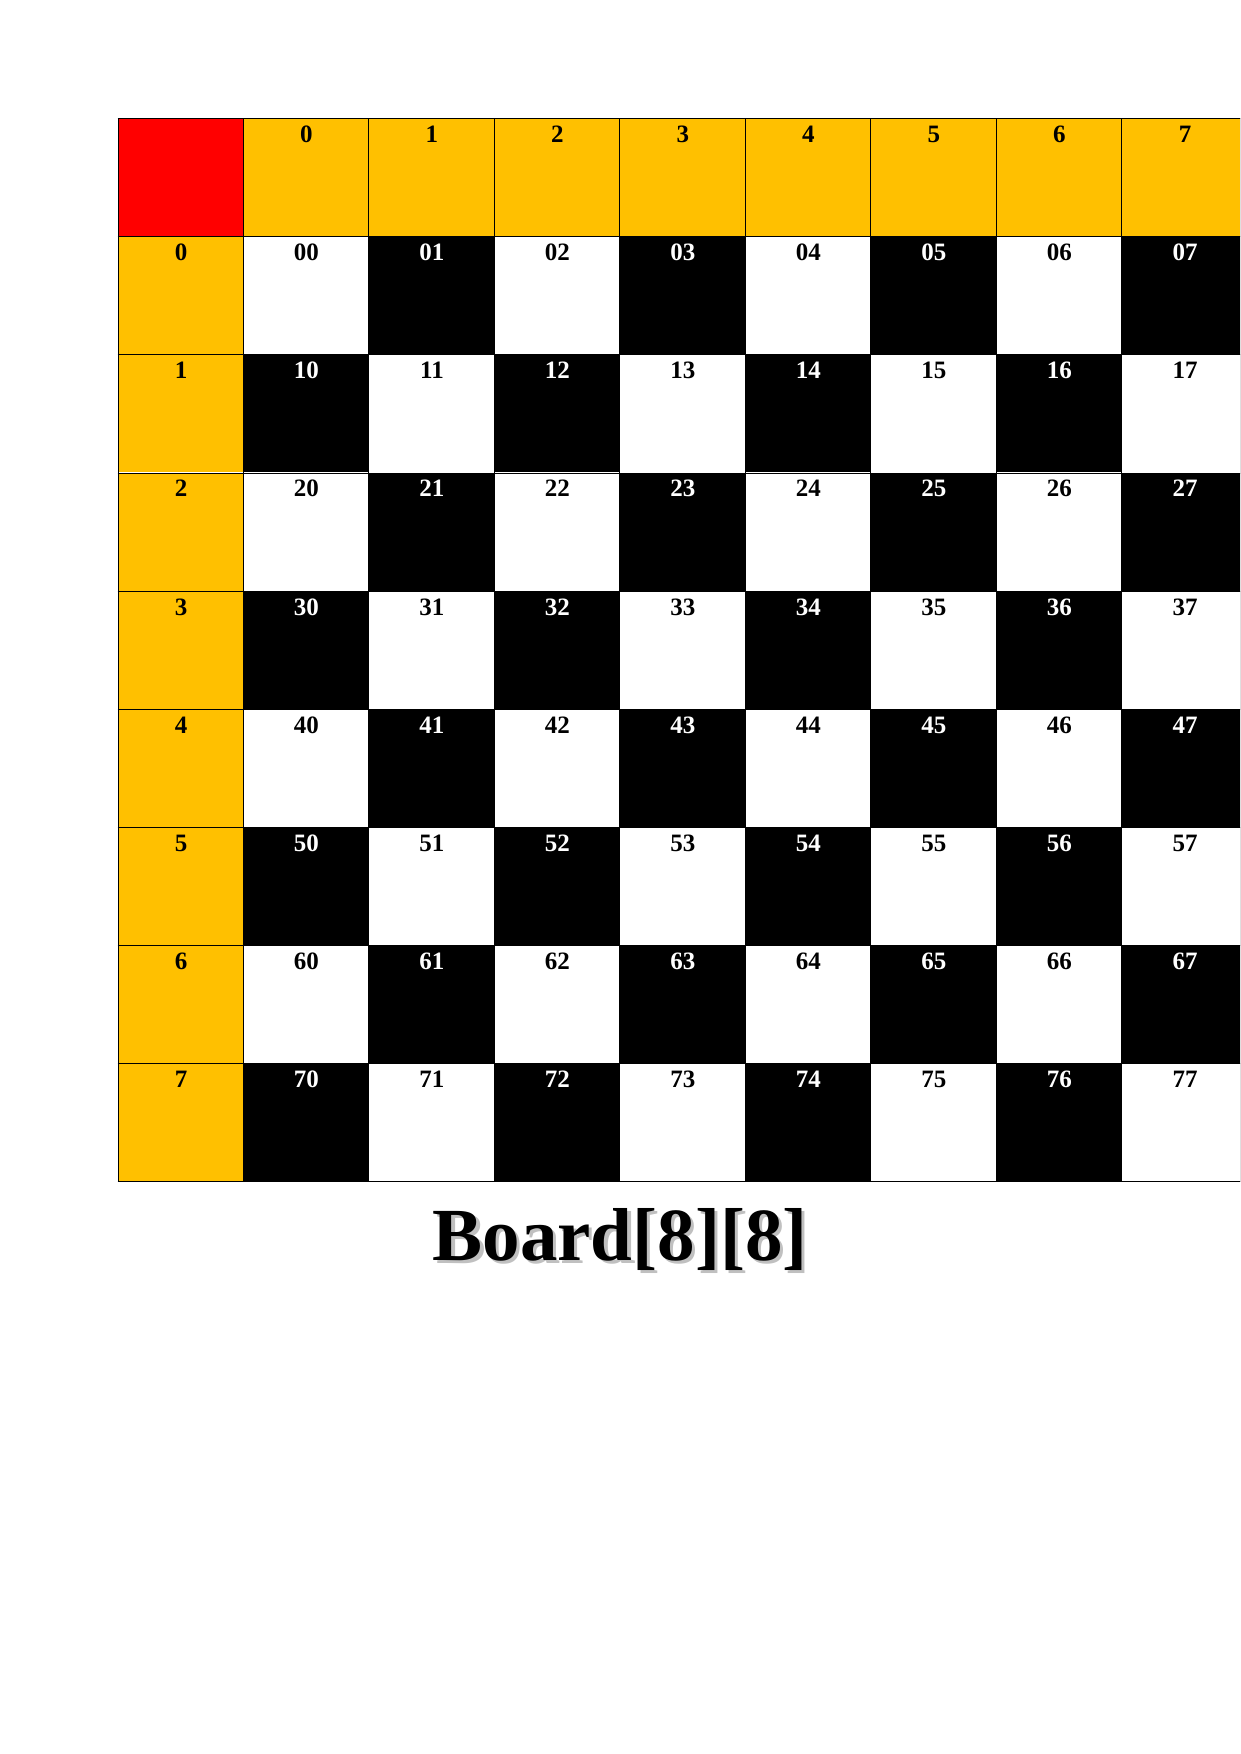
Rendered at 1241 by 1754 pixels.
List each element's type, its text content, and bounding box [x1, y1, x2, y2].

table_cell 43 [620, 710, 745, 827]
table_cell 77 [1122, 1064, 1240, 1181]
table_cell 65 [871, 946, 996, 1063]
table_cell 62 [495, 946, 619, 1063]
table_cell 15 [871, 355, 996, 472]
table_cell 7 [119, 1064, 243, 1181]
table_cell 66 [997, 946, 1121, 1063]
table_cell 52 [495, 828, 619, 945]
table_cell 13 [620, 355, 745, 472]
table_header 1 [369, 119, 494, 236]
table_cell 07 [1122, 237, 1240, 354]
table_cell 51 [369, 828, 494, 945]
table_cell 55 [871, 828, 996, 945]
table_cell 45 [871, 710, 996, 827]
table_cell 20 [244, 474, 368, 591]
table_cell 57 [1122, 828, 1240, 945]
table_cell 22 [495, 474, 619, 591]
table_cell 47 [1122, 710, 1240, 827]
table_cell 21 [369, 474, 494, 591]
table_header 2 [495, 119, 619, 236]
table_cell 03 [620, 237, 745, 354]
table_header 4 [746, 119, 870, 236]
table_cell 71 [369, 1064, 494, 1181]
table_cell 10 [244, 355, 368, 472]
table_cell 67 [1122, 946, 1240, 1063]
table_cell 1 [119, 355, 243, 472]
table_cell 40 [244, 710, 368, 827]
table_cell 37 [1122, 592, 1240, 709]
table_cell 04 [746, 237, 870, 354]
table_cell 5 [119, 828, 243, 945]
table_cell 05 [871, 237, 996, 354]
table_cell 41 [369, 710, 494, 827]
table_header 0 [244, 119, 368, 236]
table_cell 12 [495, 355, 619, 472]
table_cell 24 [746, 474, 870, 591]
table_cell 60 [244, 946, 368, 1063]
table_cell 64 [746, 946, 870, 1063]
table_cell 06 [997, 237, 1121, 354]
table_cell 02 [495, 237, 619, 354]
table_cell 23 [620, 474, 745, 591]
table_header 7 [1122, 119, 1240, 236]
table_cell 70 [244, 1064, 368, 1181]
table_cell 6 [119, 946, 243, 1063]
table_cell 35 [871, 592, 996, 709]
table_cell 46 [997, 710, 1121, 827]
table_cell 75 [871, 1064, 996, 1181]
text Board[8][8] [133, 1190, 1107, 1277]
table_cell 30 [244, 592, 368, 709]
table_cell 42 [495, 710, 619, 827]
table_cell 14 [746, 355, 870, 472]
table_cell 01 [369, 237, 494, 354]
table_cell 50 [244, 828, 368, 945]
table_cell 4 [119, 710, 243, 827]
table_cell 25 [871, 474, 996, 591]
table_cell 44 [746, 710, 870, 827]
table_cell 73 [620, 1064, 745, 1181]
table_cell 31 [369, 592, 494, 709]
table_cell 34 [746, 592, 870, 709]
table_cell 56 [997, 828, 1121, 945]
table_cell 27 [1122, 474, 1240, 591]
table_header 6 [997, 119, 1121, 236]
table_cell 17 [1122, 355, 1240, 472]
table_cell 54 [746, 828, 870, 945]
table_cell 00 [244, 237, 368, 354]
table_cell 11 [369, 355, 494, 472]
table_cell 74 [746, 1064, 870, 1181]
table_cell 0 [119, 237, 243, 354]
table_cell 2 [119, 474, 243, 591]
table_cell 33 [620, 592, 745, 709]
table_header 3 [620, 119, 745, 236]
table_header [119, 119, 243, 236]
table_cell 16 [997, 355, 1121, 472]
table_cell 3 [119, 592, 243, 709]
table_cell 63 [620, 946, 745, 1063]
table_header 5 [871, 119, 996, 236]
table_cell 72 [495, 1064, 619, 1181]
table_cell 61 [369, 946, 494, 1063]
table_cell 53 [620, 828, 745, 945]
table_cell 26 [997, 474, 1121, 591]
table_cell 32 [495, 592, 619, 709]
table_cell 76 [997, 1064, 1121, 1181]
table_cell 36 [997, 592, 1121, 709]
